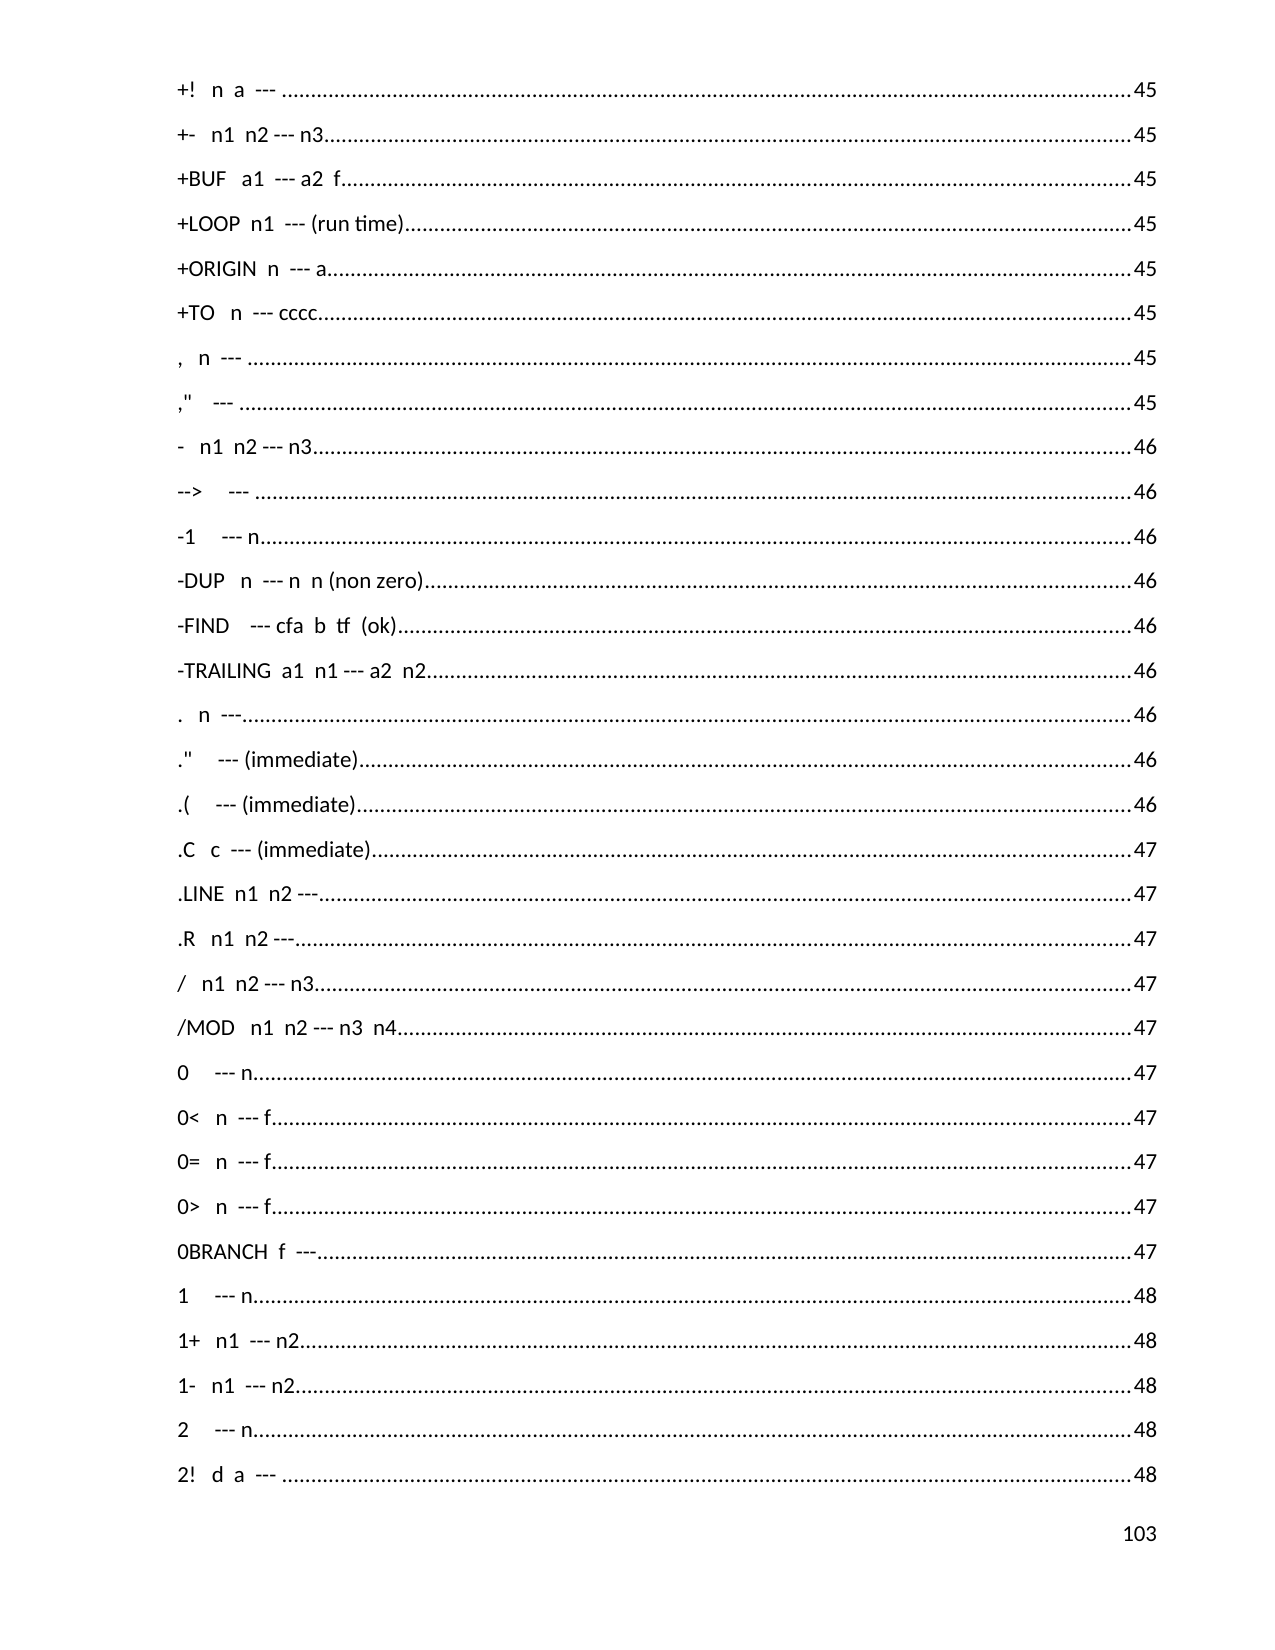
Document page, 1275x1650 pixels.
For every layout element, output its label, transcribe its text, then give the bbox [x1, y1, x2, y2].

text +ORIGIN n --- a 45 [177, 254, 1157, 282]
text 0> n --- f 47 [177, 1192, 1157, 1220]
text +! n a --- 45 [177, 75, 1157, 103]
text -TRAILING a1 n1 --- a2 n2 46 [177, 656, 1157, 684]
text 1- n1 --- n2 48 [177, 1371, 1157, 1399]
text 0= n --- f 47 [177, 1147, 1157, 1176]
text +LOOP n1 --- (run time) 45 [177, 209, 1157, 237]
text ." --- (immediate) 46 [177, 745, 1157, 773]
text .C c --- (immediate) 47 [177, 835, 1157, 863]
text /MOD n1 n2 --- n3 n4 47 [177, 1013, 1157, 1041]
text -DUP n --- n n (non zero) 46 [177, 567, 1157, 594]
text - n1 n2 --- n3 46 [177, 432, 1157, 461]
text / n1 n2 --- n3 47 [177, 969, 1157, 997]
text 0 --- n 47 [177, 1058, 1157, 1086]
text -FIND --- cfa b tf (ok) 46 [177, 611, 1157, 639]
text .R n1 n2 --- 47 [177, 924, 1157, 952]
text 2 --- n 48 [177, 1416, 1157, 1444]
text 1 --- n 48 [177, 1282, 1157, 1309]
text +TO n --- cccc 45 [177, 298, 1157, 326]
text +BUF a1 --- a2 f 45 [177, 164, 1157, 192]
text -1 --- n 46 [177, 522, 1157, 550]
text +- n1 n2 --- n3 45 [177, 120, 1157, 148]
text ," --- 45 [177, 388, 1157, 416]
text 0< n --- f 47 [177, 1103, 1157, 1131]
text , n --- 45 [177, 343, 1157, 371]
text .LINE n1 n2 --- 47 [177, 879, 1157, 907]
text --> --- 46 [177, 477, 1157, 505]
text 0BRANCH f --- 47 [177, 1237, 1157, 1265]
text 2! d a --- 48 [177, 1460, 1157, 1488]
text 1+ n1 --- n2 48 [177, 1326, 1157, 1354]
text .( --- (immediate) 46 [177, 790, 1157, 818]
text . n --- 46 [177, 701, 1157, 729]
